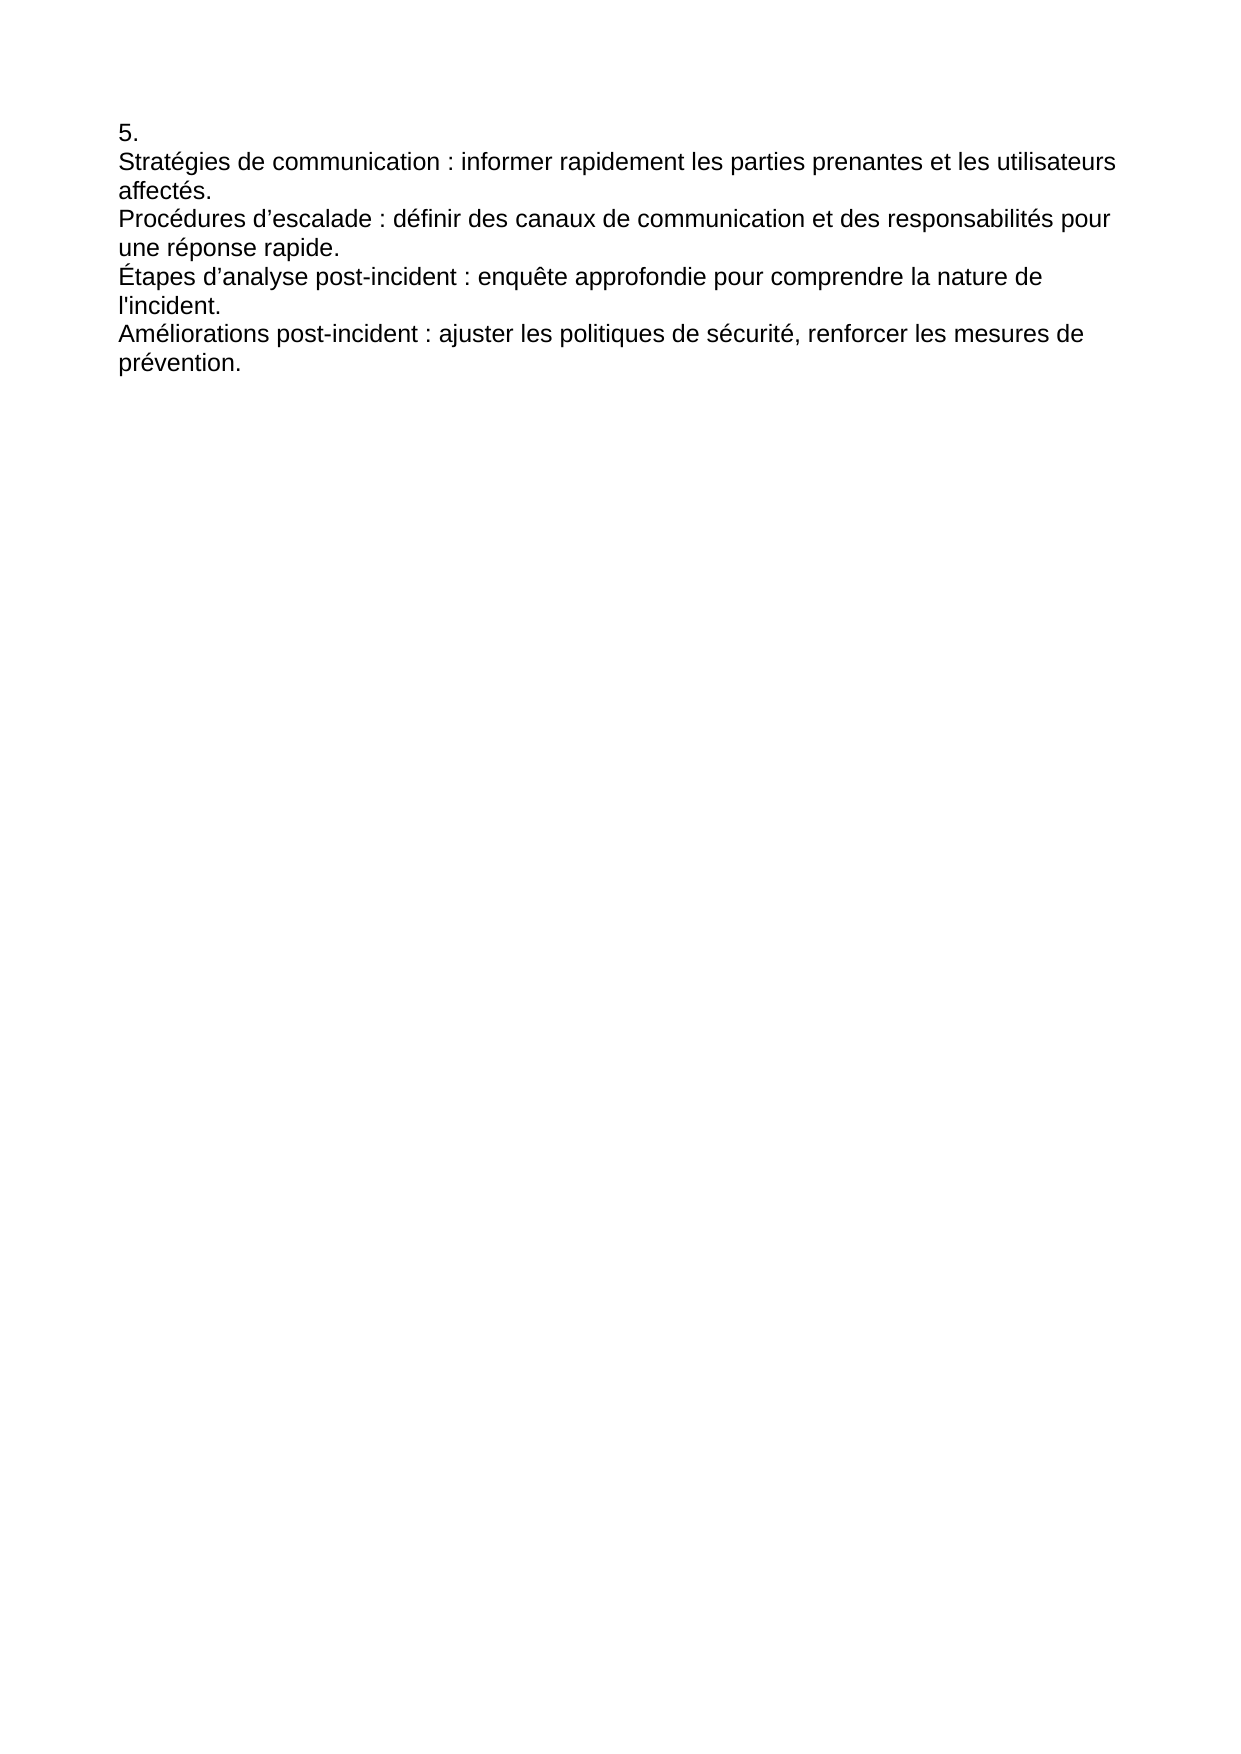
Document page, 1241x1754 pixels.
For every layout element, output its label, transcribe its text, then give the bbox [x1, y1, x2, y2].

text 5. [118, 118, 1122, 147]
text Étapes d’analyse post-incident : enquête approfondie pour comprendre la nature de l'incident. [118, 262, 1122, 319]
text Procédures d’escalade : définir des canaux de communication et des responsabilités pour une réponse rapide. [118, 204, 1122, 262]
text Améliorations post-incident : ajuster les politiques de sécurité, renforcer les mesures de prévention. [118, 319, 1122, 377]
text Stratégies de communication : informer rapidement les parties prenantes et les utilisateurs affectés. [118, 147, 1122, 204]
